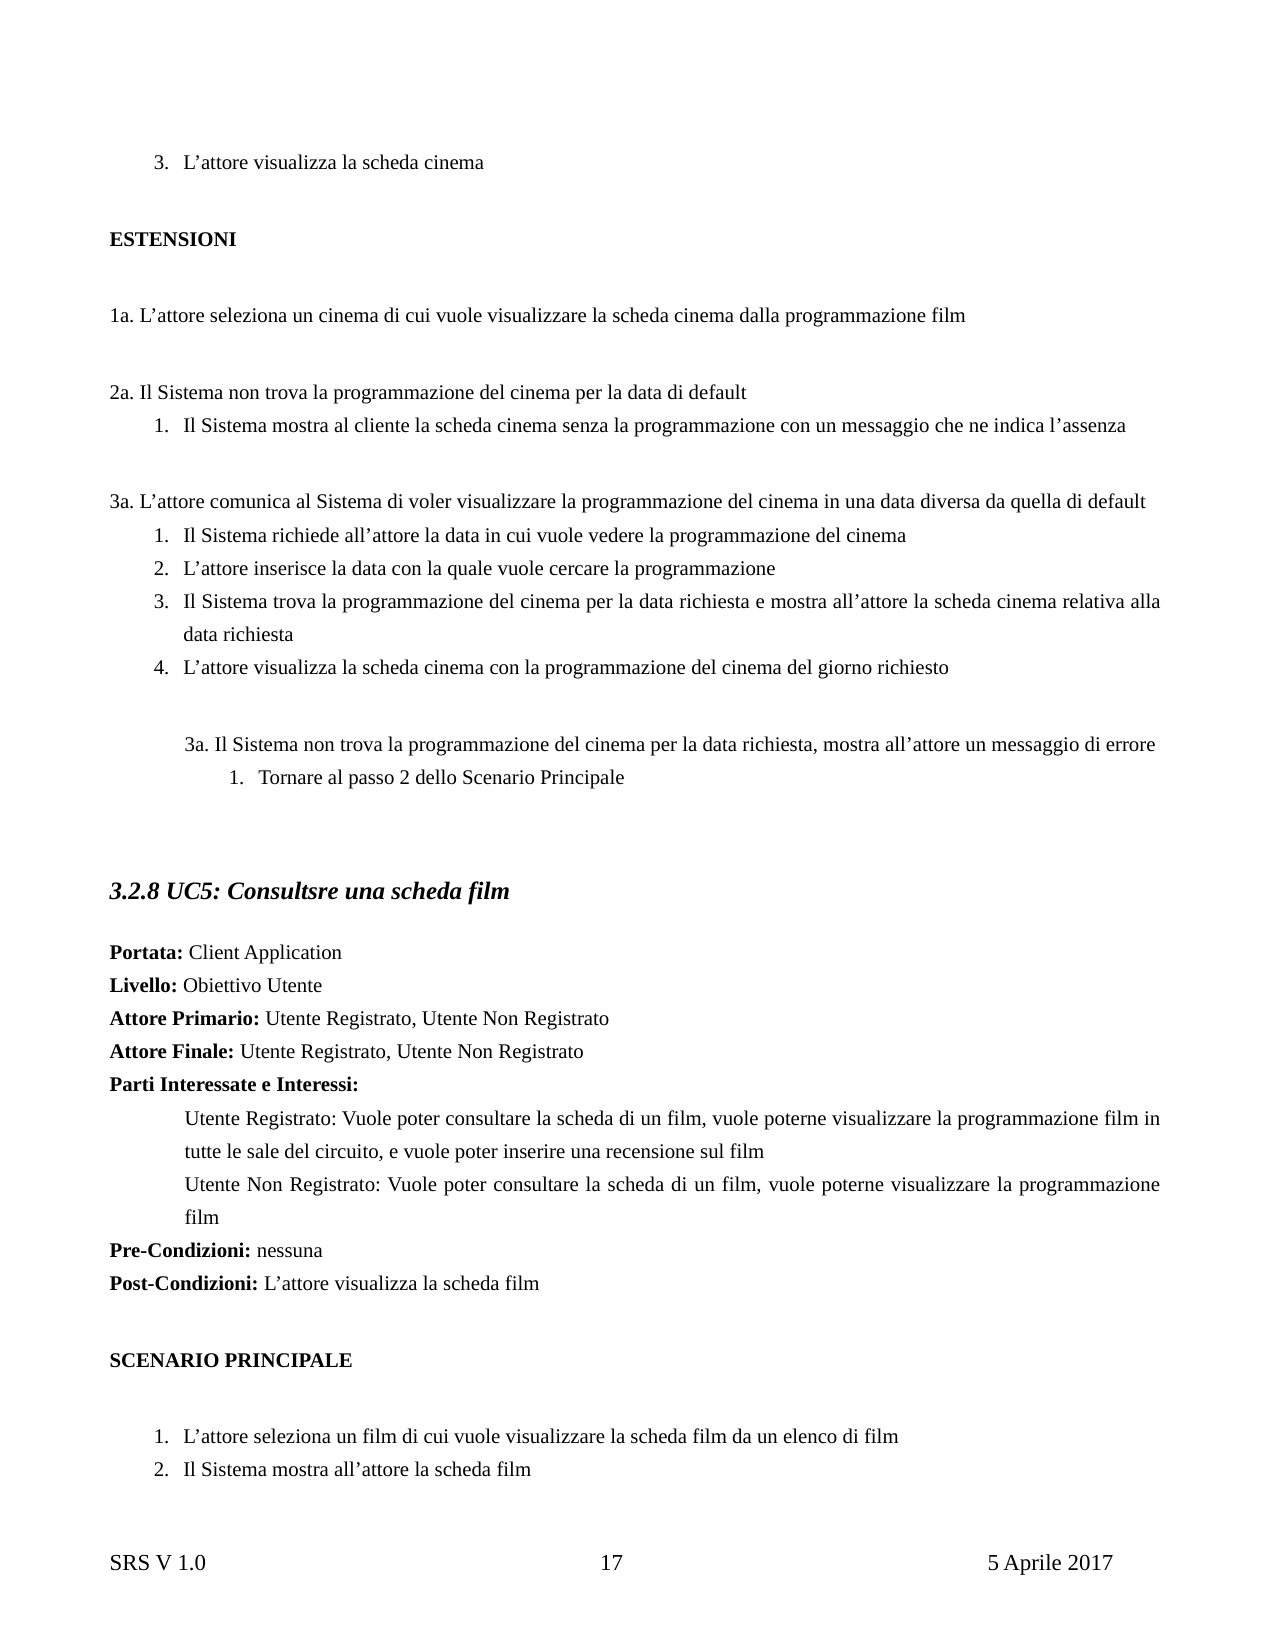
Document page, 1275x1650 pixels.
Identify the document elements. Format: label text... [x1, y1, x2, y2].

list L’attore seleziona un film di cui vuole visualizzare la scheda film da un elenco di film [153, 1424, 1162, 1448]
text Attore Primario: Utente Registrato, Utente Non Registrato [109, 1006, 1162, 1030]
list Il Sistema trova la programmazione del cinema per la data richiesta e mostra all’attore la scheda cinema relativa alla data richiesta [153, 589, 1162, 646]
text 3a. Il Sistema non trova la programmazione del cinema per la data richiesta, mostra all’attore un messaggio di errore [184, 732, 1162, 756]
text Attore Finale: Utente Registrato, Utente Non Registrato [109, 1039, 1162, 1063]
list Tornare al passo 2 dello Scenario Principale [228, 765, 1162, 789]
text Livello: Obiettivo Utente [109, 973, 1162, 997]
text 2a. Il Sistema non trova la programmazione del cinema per la data di default [109, 380, 1162, 404]
text SCENARIO PRINCIPALE [109, 1348, 1162, 1372]
text 3a. L’attore comunica al Sistema di voler visualizzare la programmazione del cinema in una data diversa da quella di default [109, 489, 1162, 513]
list Il Sistema mostra all’attore la scheda film [153, 1457, 1162, 1481]
text 1a. L’attore seleziona un cinema di cui vuole visualizzare la scheda cinema dalla programmazione film [109, 303, 1162, 327]
text Post-Condizioni: L’attore visualizza la scheda film [109, 1271, 1162, 1295]
list L’attore visualizza la scheda cinema con la programmazione del cinema del giorno richiesto [153, 655, 1162, 679]
text Parti Interessate e Interessi: [109, 1072, 1162, 1096]
list L’attore visualizza la scheda cinema [153, 150, 1162, 174]
subtitle 3.2.8 UC5: Consultsre una scheda film [109, 876, 1162, 905]
list Il Sistema mostra al cliente la scheda cinema senza la programmazione con un messaggio che ne indica l’assenza [153, 413, 1162, 437]
text Utente Registrato: Vuole poter consultare la scheda di un film, vuole poterne visualizzare la programmazione film in tutte le sale del circuito, e vuole poter inserire una recensione sul film [184, 1105, 1162, 1163]
list L’attore inserisce la data con la quale vuole cercare la programmazione [153, 556, 1162, 580]
text Portata: Client Application [109, 940, 1162, 964]
list Il Sistema richiede all’attore la data in cui vuole vedere la programmazione del cinema [153, 522, 1162, 547]
text Utente Non Registrato: Vuole poter consultare la scheda di un film, vuole poterne visualizzare la programmazione film [184, 1172, 1162, 1229]
text Pre-Condizioni: nessuna [109, 1238, 1162, 1262]
text ESTENSIONI [109, 227, 1162, 251]
